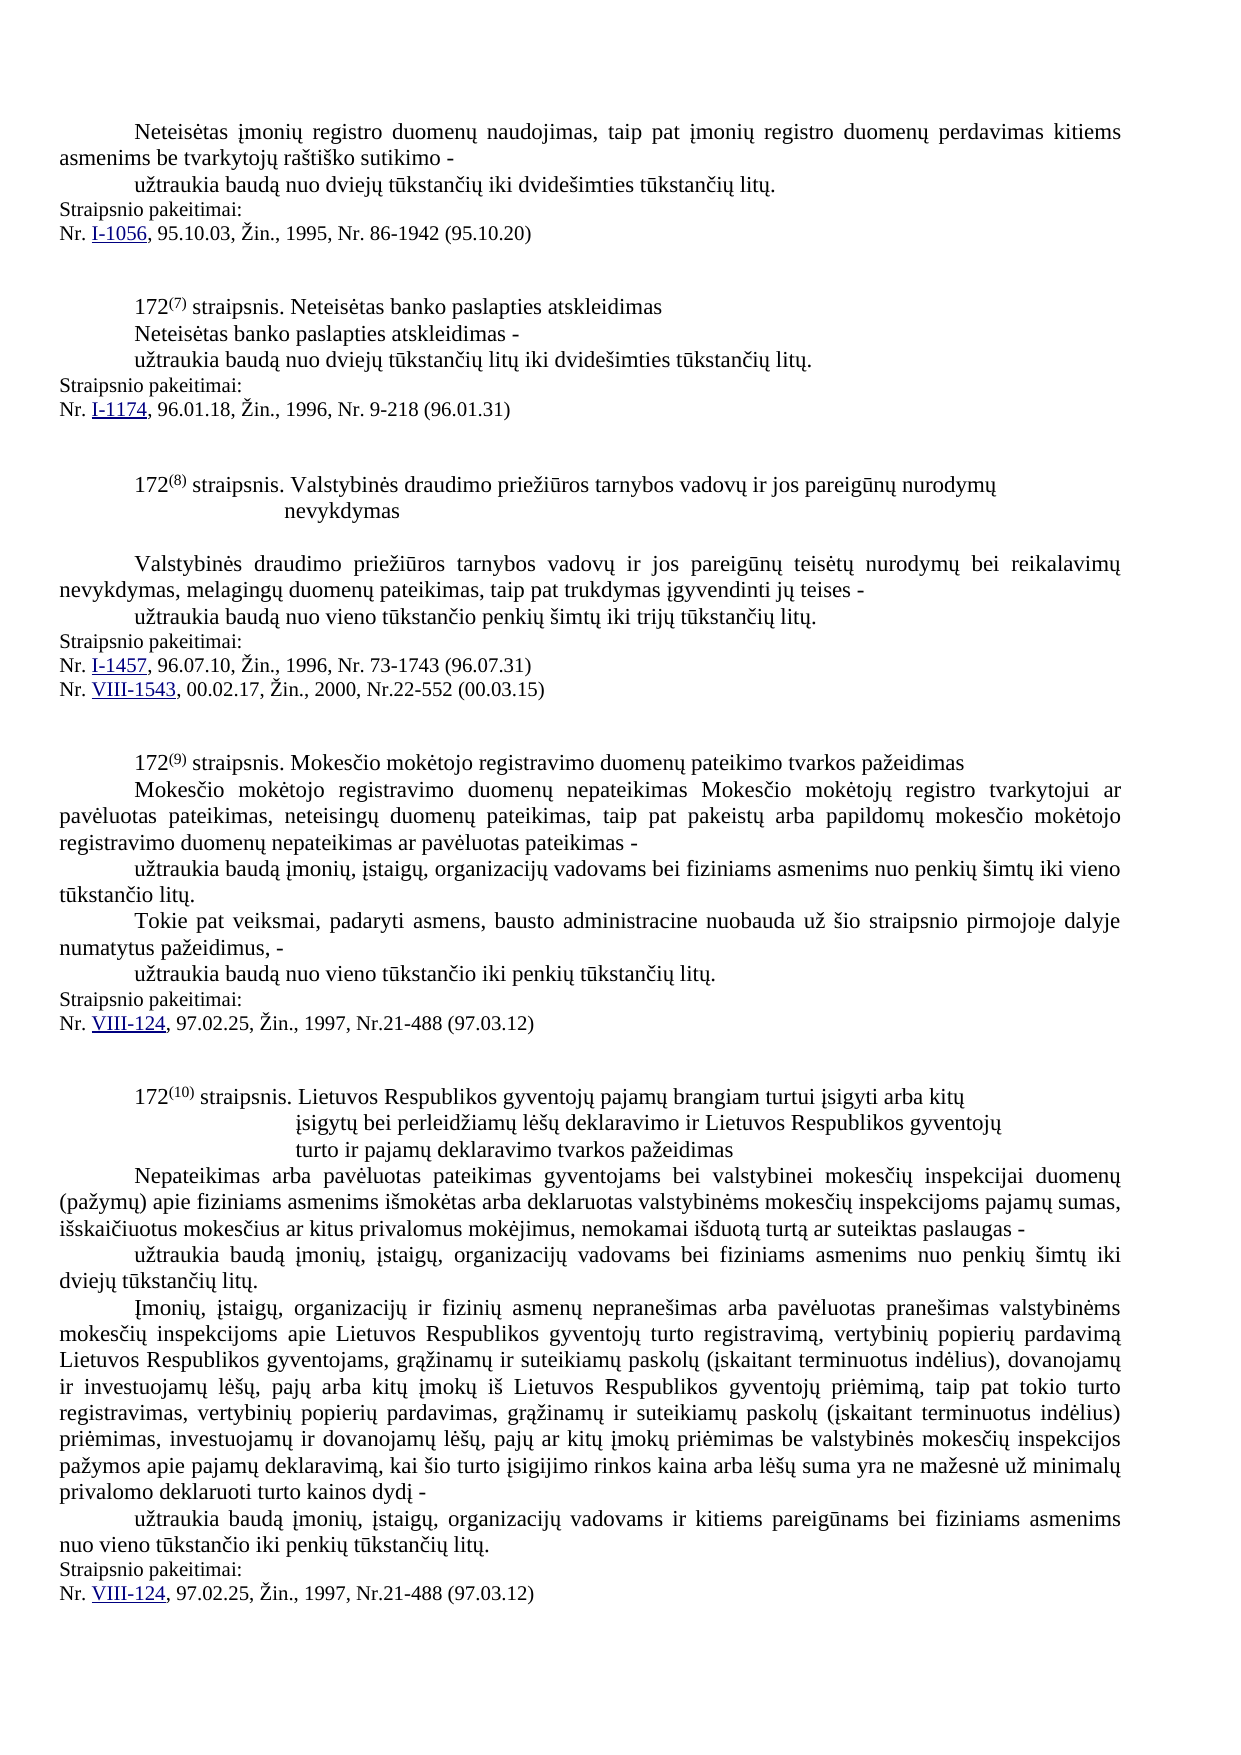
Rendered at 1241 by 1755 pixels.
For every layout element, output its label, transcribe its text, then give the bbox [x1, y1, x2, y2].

text Nr. VIII-124, 97.02.25, Žin., 1997, Nr.21-488 (97.03.12) [59, 1011, 1122, 1035]
text užtraukia baudą įmonių, įstaigų, organizacijų vadovams bei fiziniams asmenims nuo penkių šimtų iki dviejų tūkstančių litų. [59, 1241, 1122, 1294]
text Neteisėtas banko paslapties atskleidimas - [59, 320, 1122, 346]
text užtraukia baudą įmonių, įstaigų, organizacijų vadovams ir kitiems pareigūnams bei fiziniams asmenims nuo vieno tūkstančio iki penkių tūkstančių litų. [59, 1504, 1122, 1557]
text Mokesčio mokėtojo registravimo duomenų nepateikimas Mokesčio mokėtojų registro tvarkytojui ar pavėluotas pateikimas, neteisingų duomenų pateikimas, taip pat pakeistų arba papildomų mokesčio mokėtojo registravimo duomenų nepateikimas ar pavėluotas pateikimas - [59, 776, 1122, 855]
text Straipsnio pakeitimai: [59, 197, 1122, 221]
text užtraukia baudą nuo dviejų tūkstančių litų iki dvidešimties tūkstančių litų. [59, 346, 1122, 372]
text užtraukia baudą nuo dviejų tūkstančių iki dvidešimties tūkstančių litų. [59, 171, 1122, 197]
text Įmonių, įstaigų, organizacijų ir fizinių asmenų nepranešimas arba pavėluotas pranešimas valstybinėms mokesčių inspekcijoms apie Lietuvos Respublikos gyventojų turto registravimą, vertybinių popierių pardavimą Lietuvos Respublikos gyventojams, grąžinamų ir suteikiamų paskolų (įskaitant terminuotus indėlius), dovanojamų ir investuojamų lėšų, pajų arba kitų įmokų iš Lietuvos Respublikos gyventojų priėmimą, taip pat tokio turto registravimas, vertybinių popierių pardavimas, grąžinamų ir suteikiamų paskolų (įskaitant terminuotus indėlius) priėmimas, investuojamų ir dovanojamų lėšų, pajų ar kitų įmokų priėmimas be valstybinės mokesčių inspekcijos pažymos apie pajamų deklaravimą, kai šio turto įsigijimo rinkos kaina arba lėšų suma yra ne mažesnė už minimalų privalomo deklaruoti turto kainos dydį - [59, 1294, 1122, 1504]
text 172(10) straipsnis. Lietuvos Respublikos gyventojų pajamų brangiam turtui įsigyti arba kitų [59, 1083, 1122, 1109]
text Neteisėtas įmonių registro duomenų naudojimas, taip pat įmonių registro duomenų perdavimas kitiems asmenims be tvarkytojų raštiško sutikimo - [59, 118, 1122, 171]
text Tokie pat veiksmai, padaryti asmens, bausto administracine nuobauda už šio straipsnio pirmojoje dalyje numatytus pažeidimus, - [59, 908, 1122, 960]
text nevykdymas [284, 497, 1122, 524]
text užtraukia baudą nuo vieno tūkstančio iki penkių tūkstančių litų. [59, 960, 1122, 987]
text 172(7) straipsnis. Neteisėtas banko paslapties atskleidimas [59, 293, 1122, 320]
text Straipsnio pakeitimai: [59, 987, 1122, 1011]
text Straipsnio pakeitimai: [59, 372, 1122, 397]
text Nr. I-1457, 96.07.10, Žin., 1996, Nr. 73-1743 (96.07.31) [59, 653, 1122, 677]
text 172(9) straipsnis. Mokesčio mokėtojo registravimo duomenų pateikimo tvarkos pažeidimas [59, 749, 1122, 776]
text turto ir pajamų deklaravimo tvarkos pažeidimas [134, 1136, 1122, 1162]
text Nr. VIII-124, 97.02.25, Žin., 1997, Nr.21-488 (97.03.12) [59, 1581, 1122, 1605]
text Straipsnio pakeitimai: [59, 629, 1122, 653]
text Nr. I-1056, 95.10.03, Žin., 1995, Nr. 86-1942 (95.10.20) [59, 221, 1122, 245]
text Straipsnio pakeitimai: [59, 1557, 1122, 1581]
text Nr. I-1174, 96.01.18, Žin., 1996, Nr. 9-218 (96.01.31) [59, 397, 1122, 421]
text užtraukia baudą nuo vieno tūkstančio penkių šimtų iki trijų tūkstančių litų. [59, 603, 1122, 629]
text Valstybinės draudimo priežiūros tarnybos vadovų ir jos pareigūnų teisėtų nurodymų bei reikalavimų nevykdymas, melagingų duomenų pateikimas, taip pat trukdymas įgyvendinti jų teises - [59, 550, 1122, 603]
text įsigytų bei perleidžiamų lėšų deklaravimo ir Lietuvos Respublikos gyventojų [134, 1109, 1122, 1136]
text užtraukia baudą įmonių, įstaigų, organizacijų vadovams bei fiziniams asmenims nuo penkių šimtų iki vieno tūkstančio litų. [59, 855, 1122, 908]
text 172(8) straipsnis. Valstybinės draudimo priežiūros tarnybos vadovų ir jos pareigūnų nurodymų [134, 471, 1122, 497]
text Nr. VIII-1543, 00.02.17, Žin., 2000, Nr.22-552 (00.03.15) [59, 677, 1122, 701]
text Nepateikimas arba pavėluotas pateikimas gyventojams bei valstybinei mokesčių inspekcijai duomenų (pažymų) apie fiziniams asmenims išmokėtas arba deklaruotas valstybinėms mokesčių inspekcijoms pajamų sumas, išskaičiuotus mokesčius ar kitus privalomus mokėjimus, nemokamai išduotą turtą ar suteiktas paslaugas - [59, 1162, 1122, 1241]
